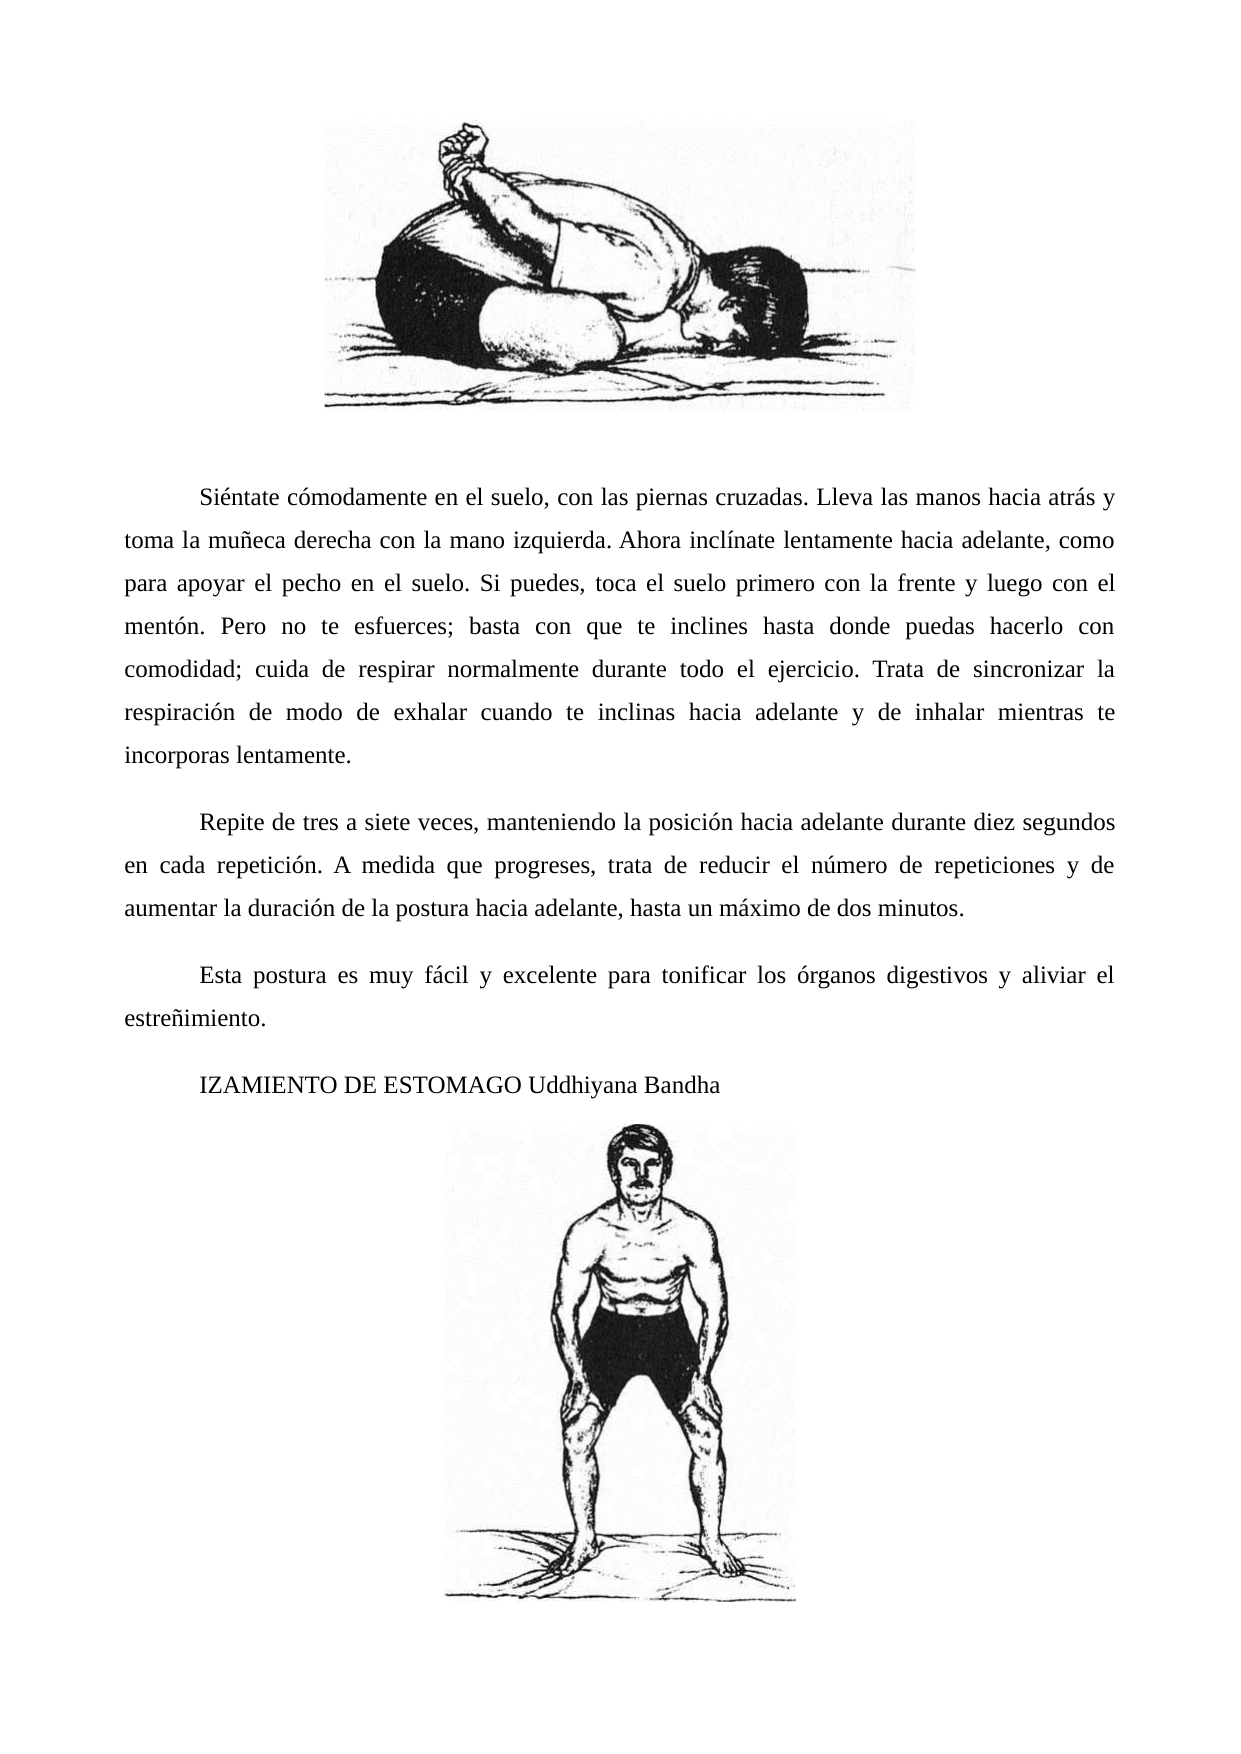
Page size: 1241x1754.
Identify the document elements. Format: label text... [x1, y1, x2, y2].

text IZAMIENTO DE ESTOMAGO Uddhiyana Bandha [124, 1070, 1116, 1098]
text Repite de tres a siete veces, manteniendo la posición hacia adelante durante diez segundos en cada repetición. A medida que progreses, trata de reducir el número de repeticiones y de aumentar la duración de la postura hacia adelante, hasta un máximo de dos minutos. [124, 807, 1116, 922]
picture [444, 1124, 796, 1602]
picture [324, 118, 916, 411]
text Siéntate cómodamente en el suelo, con las piernas cruzadas. Lleva las manos hacia atrás y toma la muñeca derecha con la mano izquierda. Ahora inclínate lentamente hacia adelante, como para apoyar el pecho en el suelo. Si puedes, toca el suelo primero con la frente y luego con el mentón. Pero no te esfuerces; basta con que te inclines hasta donde puedas hacerlo con comodidad; cuida de respirar normalmente durante todo el ejercicio. Trata de sincronizar la respiración de modo de exhalar cuando te inclinas hacia adelante y de inhalar mientras te incorporas lentamente. [124, 482, 1116, 769]
text Esta postura es muy fácil y excelente para tonificar los órganos digestivos y aliviar el estreñimiento. [124, 960, 1116, 1032]
